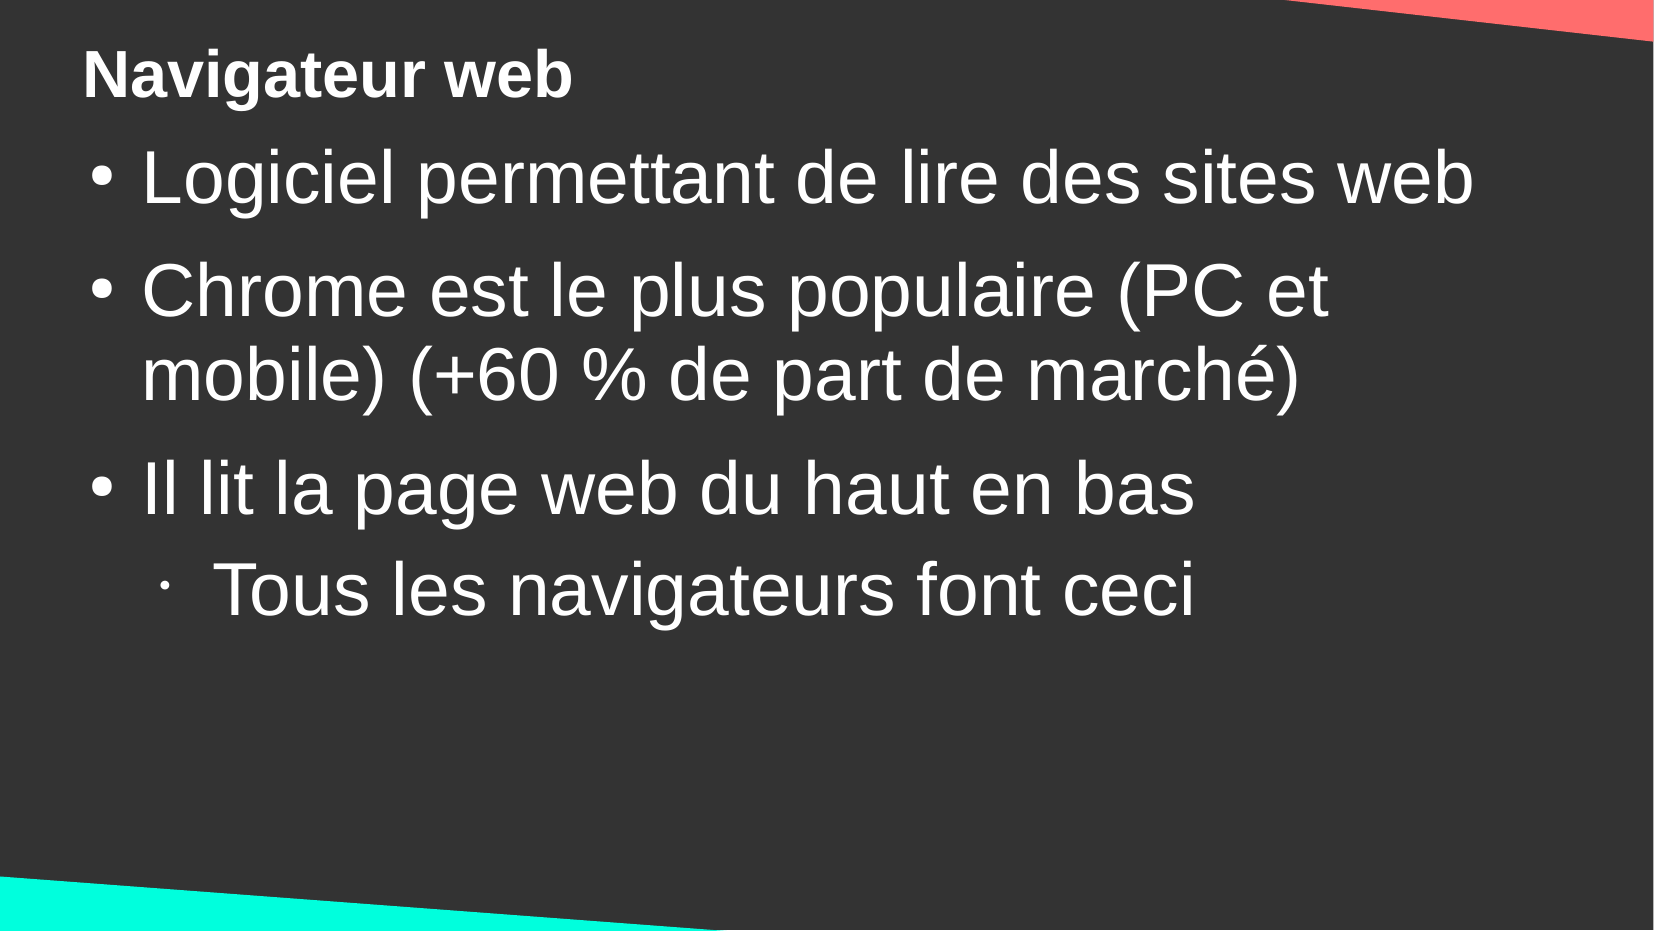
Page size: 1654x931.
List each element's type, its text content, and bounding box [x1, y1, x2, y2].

title Navigateur web [82, 36, 1571, 114]
list Logiciel permettant de lire des sites web Chrome est le plus populaire (PC et mobile) (+60 % de part de marché) Il lit la page web du haut en bas Tous les navigateurs font ceci [70, 135, 1595, 756]
text_box [1284, 0, 1654, 42]
